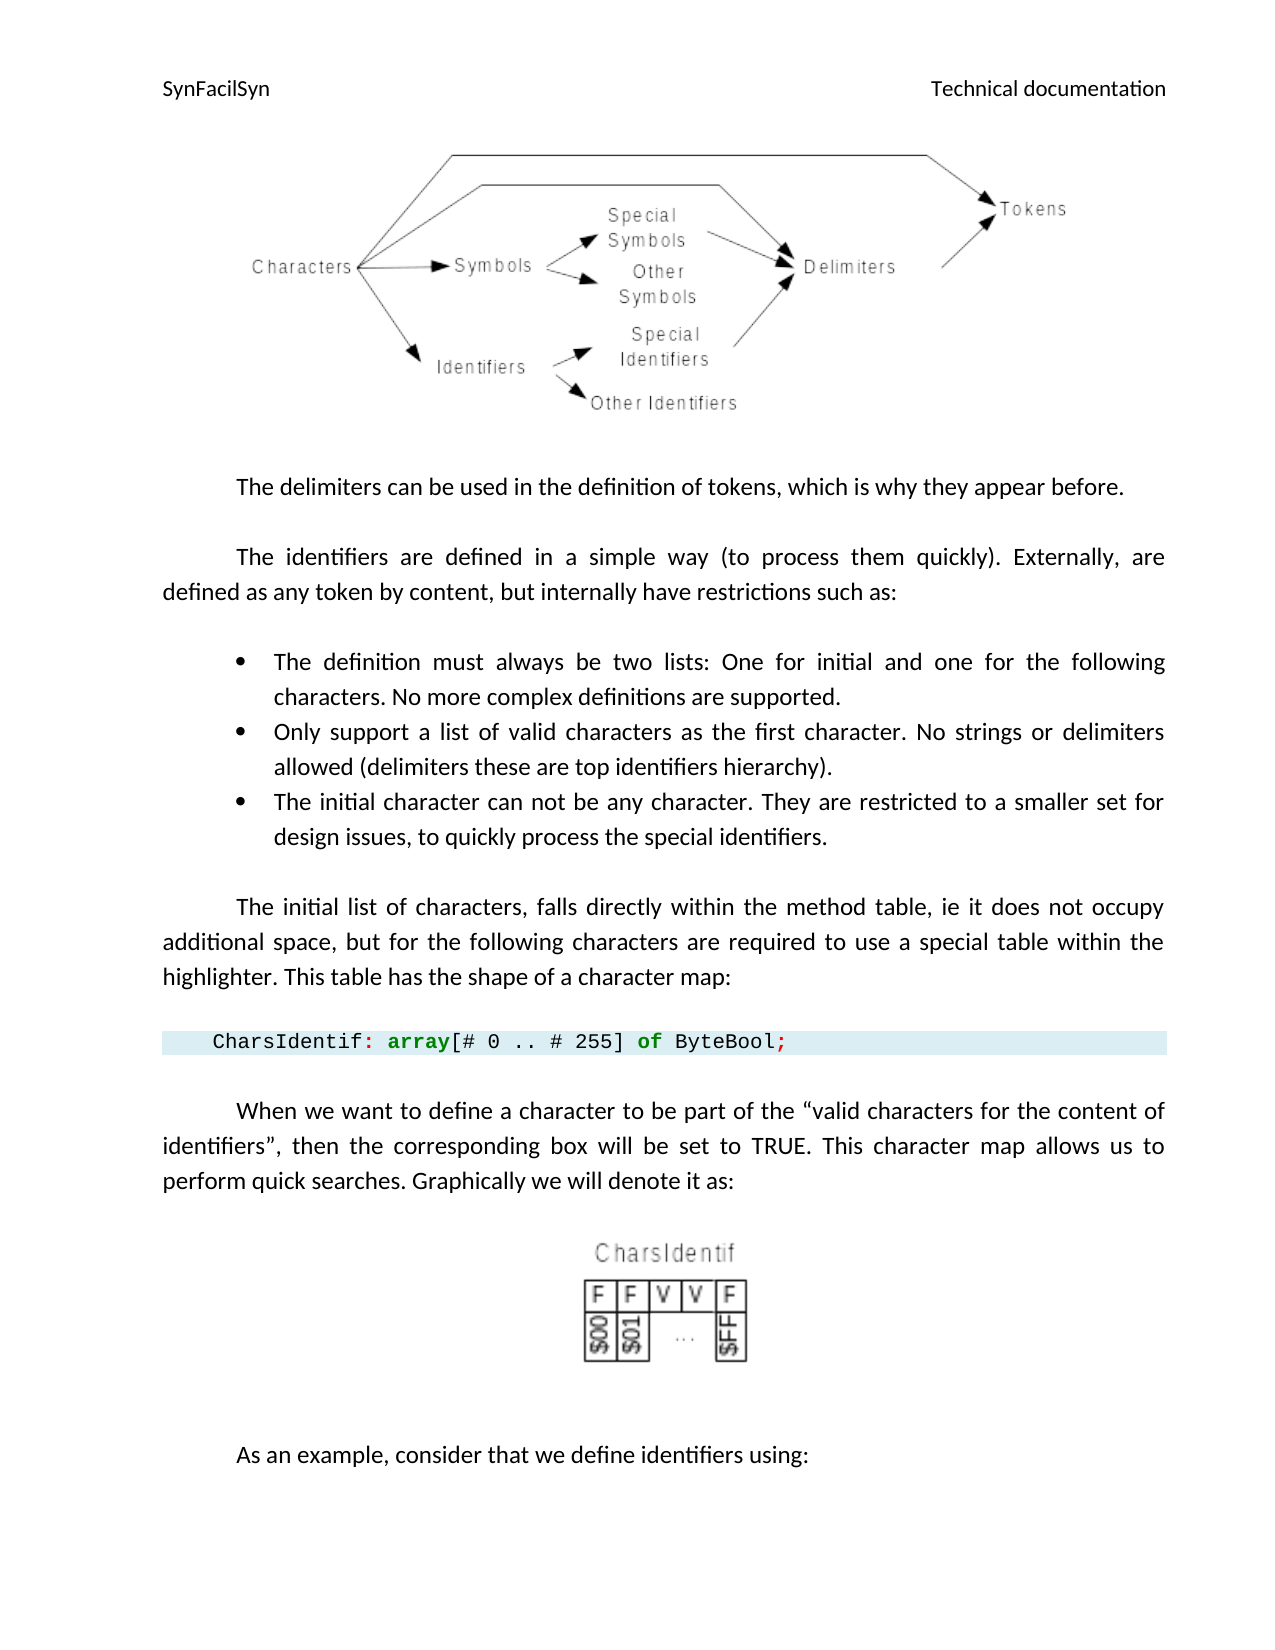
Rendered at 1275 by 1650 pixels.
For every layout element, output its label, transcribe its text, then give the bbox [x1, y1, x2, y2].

text CharsIdentif: array[# 0 .. # 255] of ByteBool; [162, 1031, 1167, 1055]
text The initial list of characters, falls directly within the method table, ie it does not occupy additional space, but for the following characters are required to use a special table within the highlighter. This table has the shape of a character map: [162, 891, 1167, 992]
text As an example, consider that we define identifiers using: [162, 1439, 1167, 1470]
list The initial character can not be any character. They are restricted to a smaller set for design issues, to quickly process the special identifiers. [236, 786, 1167, 852]
list Only support a list of valid characters as the first character. No strings or delimiters allowed (delimiters these are top identifiers hierarchy). [236, 716, 1167, 782]
text When we want to define a character to be part of the “valid characters for the content of identifiers”, then the corresponding box will be set to TRUE. This character map allows us to perform quick searches. Graphically we will denote it as: [162, 1096, 1167, 1196]
text The delimiters can be used in the definition of tokens, which is why they appear before. [162, 471, 1167, 502]
list The definition must always be two lists: One for initial and one for the following characters. No more complex definitions are supported. [236, 646, 1167, 712]
text The identifiers are defined in a simple way (to process them quickly). Externally, are defined as any token by content, but internally have restrictions such as: [162, 541, 1167, 607]
